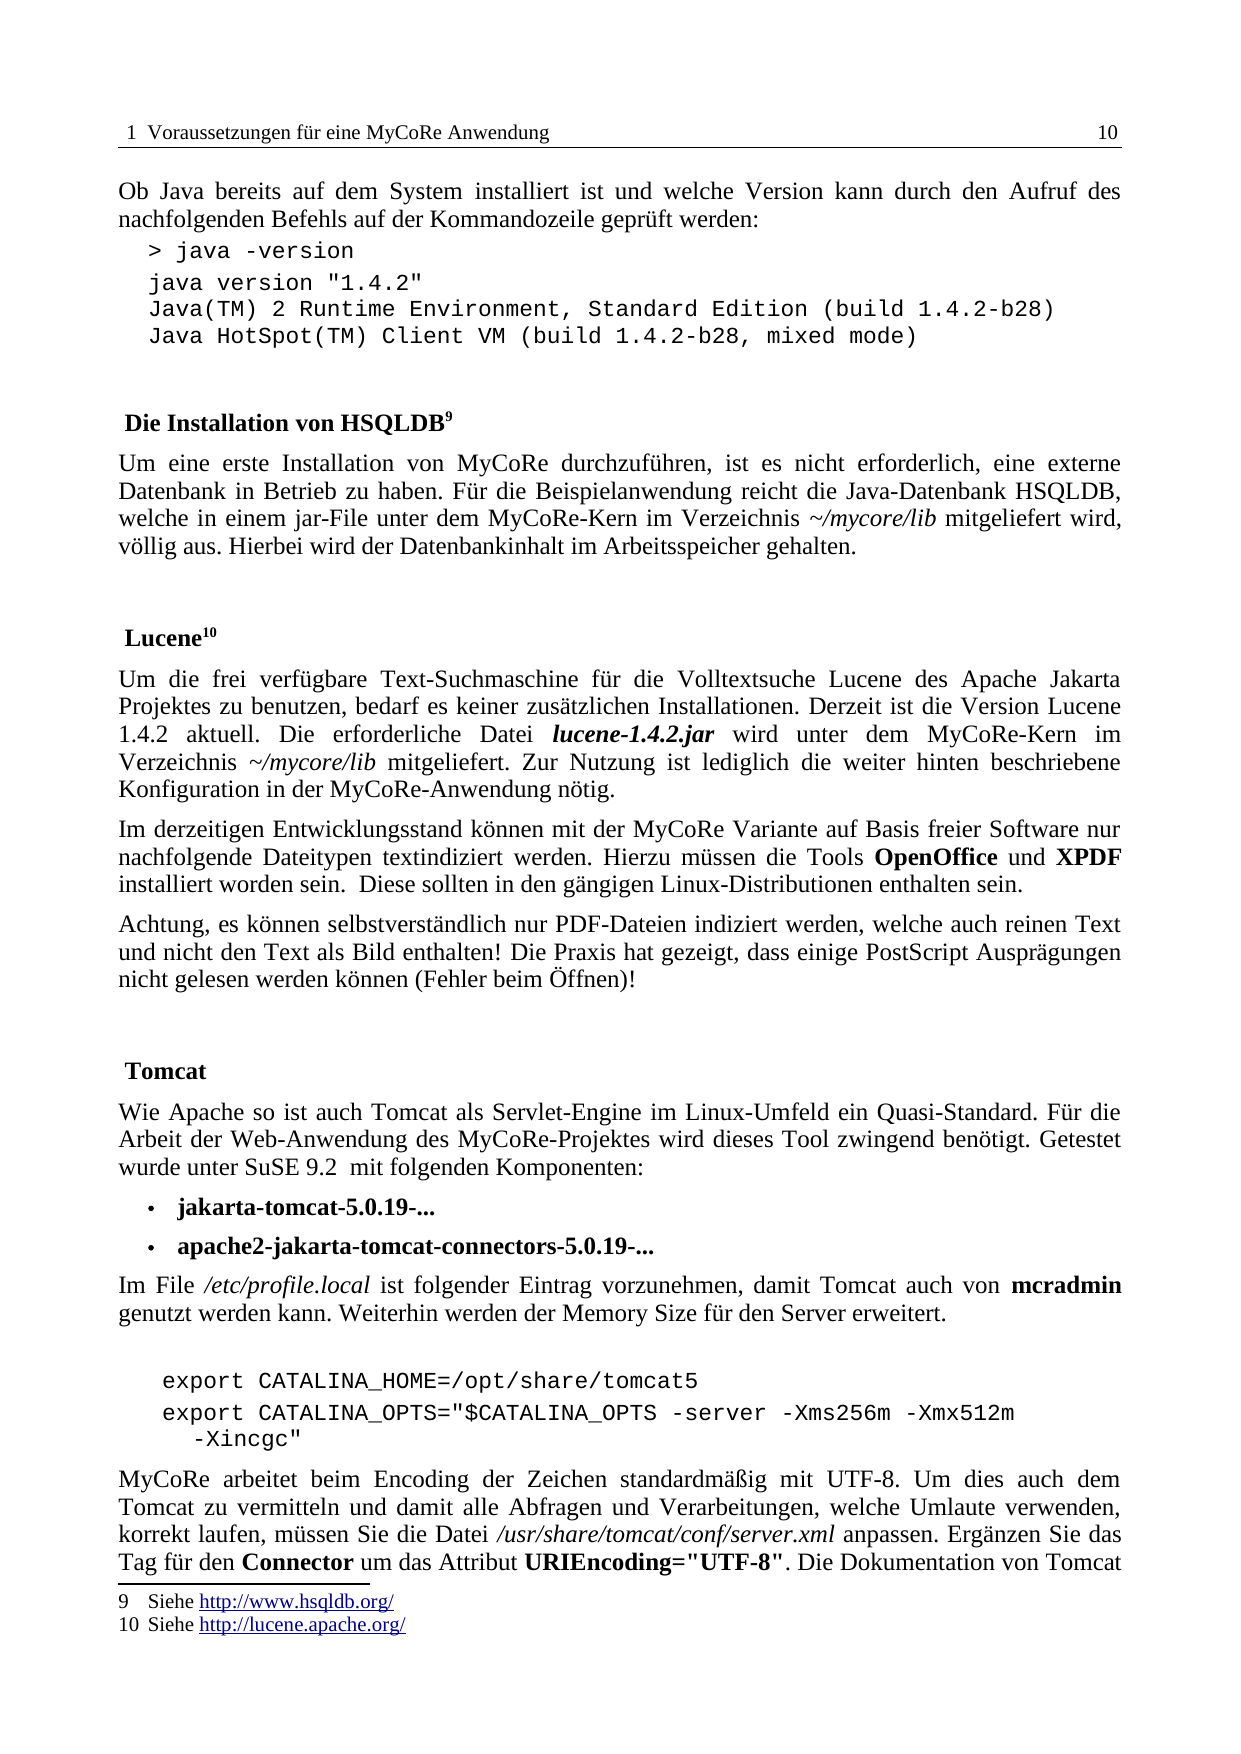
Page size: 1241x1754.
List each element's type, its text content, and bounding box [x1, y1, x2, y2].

list apache2-jakarta-tomcat-connectors-5.0.19-... [118, 1232, 1122, 1260]
text Achtung, es können selbstverständlich nur PDF-Dateien indiziert werden, welche auch reinen Text und nicht den Text als Bild enthalten! Die Praxis hat gezeigt, dass einige PostScript Ausprägungen nicht gelesen werden können (Fehler beim Öffnen)! [118, 910, 1122, 993]
subtitle Tomcat [118, 1057, 1122, 1085]
text > java -version [118, 239, 1122, 265]
text Wie Apache so ist auch Tomcat als Servlet-Engine im Linux-Umfeld ein Quasi-Standard. Für die Arbeit der Web-Anwendung des MyCoRe-Projektes wird dieses Tool zwingend benötigt. Getestet wurde unter SuSE 9.2 mit folgenden Komponenten: [118, 1098, 1122, 1181]
subtitle Die Installation von HSQLDB [118, 409, 1122, 437]
text java version "1.4.2" Java(TM) 2 Runtime Environment, Standard Edition (build 1.4.2-b28) Java HotSpot(TM) Client VM (build 1.4.2-b28, mixed mode) [118, 271, 1122, 350]
subtitle Lucene [118, 624, 1122, 652]
text Siehe http://lucene.apache.org/ [118, 1613, 1122, 1636]
text Im File /etc/profile.local ist folgender Eintrag vorzunehmen, damit Tomcat auch von mcradmin genutzt werden kann. Weiterhin werden der Memory Size für den Server erweitert. [118, 1272, 1122, 1327]
list jakarta-tomcat-5.0.19-... [118, 1193, 1122, 1220]
text Um eine erste Installation von MyCoRe durchzuführen, ist es nicht erforderlich, eine externe Datenbank in Betrieb zu haben. Für die Beispielanwendung reicht die Java-Datenbank HSQLDB, welche in einem jar-File unter dem MyCoRe-Kern im Verzeichnis ~/mycore/lib mitgeliefert wird, völlig aus. Hierbei wird der Datenbankinhalt im Arbeitsspeicher gehalten. [118, 449, 1122, 560]
text Um die frei verfügbare Text-Suchmaschine für die Volltextsuche Lucene des Apache Jakarta Projektes zu benutzen, bedarf es keiner zusätzlichen Installationen. Derzeit ist die Version Lucene 1.4.2 aktuell. Die erforderliche Datei lucene-1.4.2.jar wird unter dem MyCoRe-Kern im Verzeichnis ~/mycore/lib mitgeliefert. Zur Nutzung ist lediglich die weiter hinten beschriebene Konfiguration in der MyCoRe-Anwendung nötig. [118, 665, 1122, 803]
text Ob Java bereits auf dem System installiert ist und welche Version kann durch den Aufruf des nachfolgenden Befehls auf der Kommandozeile geprüft werden: [118, 177, 1122, 232]
text export CATALINA_HOME=/opt/share/tomcat5 export CATALINA_OPTS="$CATALINA_OPTS -server -Xms256m -Xmx512m -Xincgc" [118, 1339, 1122, 1453]
text MyCoRe arbeitet beim Encoding der Zeichen standardmäßig mit UTF-8. Um dies auch dem Tomcat zu vermitteln und damit alle Abfragen und Verarbeitungen, welche Umlaute verwenden, korrekt laufen, müssen Sie die Datei /usr/share/tomcat/conf/server.xml anpassen. Ergänzen Sie das Tag für den Connector um das Attribut URIEncoding="UTF-8". Die Dokumentation von Tomcat [118, 1465, 1122, 1576]
text Siehe http://www.hsqldb.org/ [118, 1590, 1122, 1613]
text Im derzeitigen Entwicklungsstand können mit der MyCoRe Variante auf Basis freier Software nur nachfolgende Dateitypen textindiziert werden. Hierzu müssen die Tools OpenOffice und XPDF installiert worden sein. Diese sollten in den gängigen Linux-Distributionen enthalten sein. [118, 815, 1122, 898]
